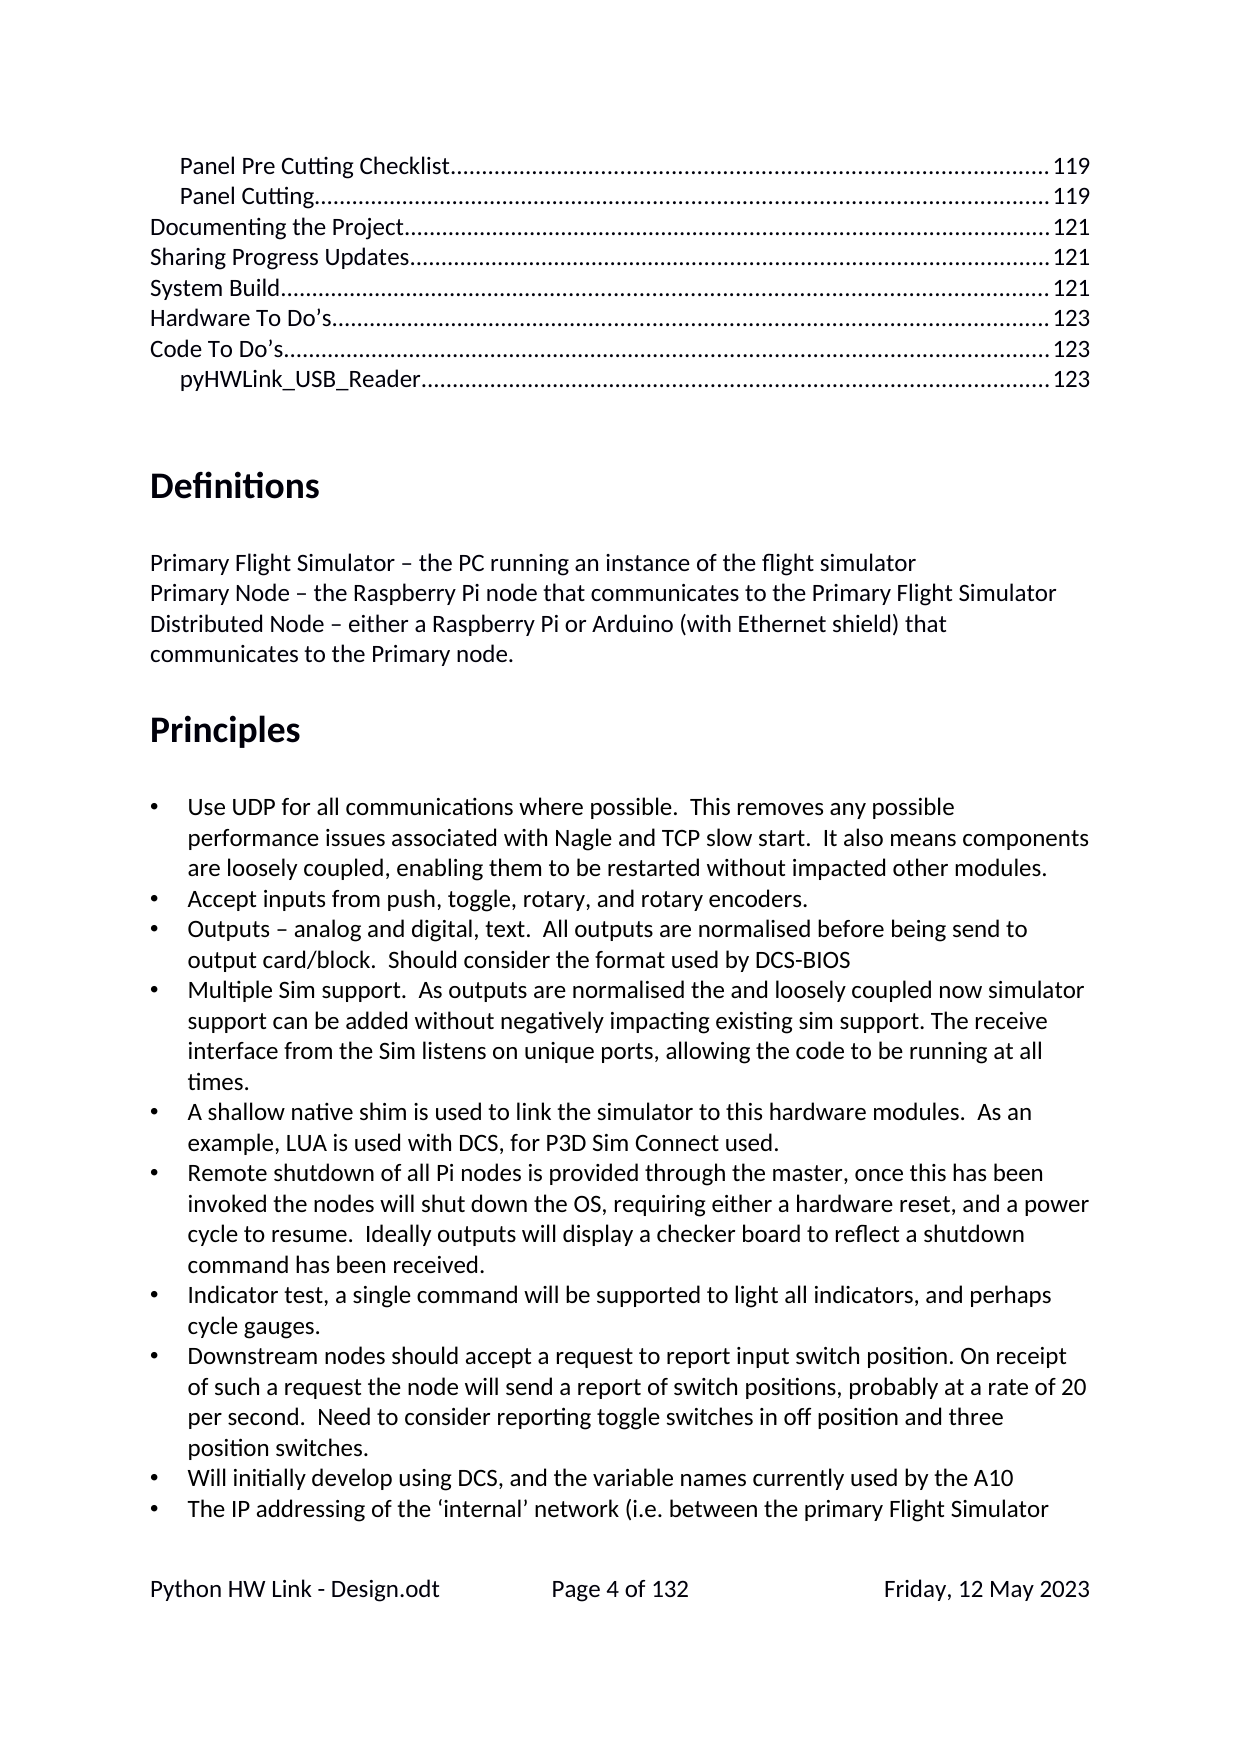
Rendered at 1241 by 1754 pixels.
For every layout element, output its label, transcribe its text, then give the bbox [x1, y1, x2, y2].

list Multiple Sim support. As outputs are normalised the and loosely coupled now simulator support can be added without negatively impacting existing sim support. The receive interface from the Sim listens on unique ports, allowing the code to be running at all times. [150, 974, 1090, 1096]
text Panel Cutting 119 [179, 181, 1090, 211]
list Indicator test, a single command will be supported to light all indicators, and perhaps cycle gauges. [150, 1279, 1090, 1341]
text Primary Node – the Raspberry Pi node that communicates to the Primary Flight Simulator [150, 577, 1090, 608]
text Sharing Progress Updates 121 [150, 242, 1090, 272]
text Hardware To Do’s 123 [150, 303, 1090, 333]
text pyHWLink_USB_Reader 123 [179, 364, 1090, 394]
list Will initially develop using DCS, and the variable names currently used by the A10 [150, 1463, 1090, 1493]
list A shallow native shim is used to link the simulator to this hardware modules. As an example, LUA is used with DCS, for P3D Sim Connect used. [150, 1096, 1090, 1157]
list Accept inputs from push, toggle, rotary, and rotary encoders. [150, 883, 1090, 913]
text Panel Pre Cutting Checklist 119 [179, 150, 1090, 181]
text Documenting the Project 121 [150, 211, 1090, 242]
text Code To Do’s 123 [150, 333, 1090, 364]
text Distributed Node – either a Raspberry Pi or Arduino (with Ethernet shield) that communicates to the Primary node. [150, 608, 1090, 669]
list Outputs – analog and digital, text. All outputs are normalised before being send to output card/block. Should consider the format used by DCS-BIOS [150, 913, 1090, 974]
list Remote shutdown of all Pi nodes is provided through the master, once this has been invoked the nodes will shut down the OS, requiring either a hardware reset, and a power cycle to resume. Ideally outputs will display a checker board to reflect a shutdown command has been received. [150, 1157, 1090, 1279]
list The IP addressing of the ‘internal’ network (i.e. between the primary Flight Simulator [150, 1493, 1090, 1524]
text Primary Flight Simulator – the PC running an instance of the flight simulator [150, 547, 1090, 577]
list Use UDP for all communications where possible. This removes any possible performance issues associated with Nagle and TCP slow start. It also means components are loosely coupled, enabling them to be restarted without impacted other modules. [150, 791, 1090, 883]
list Downstream nodes should accept a request to report input switch position. On receipt of such a request the node will send a report of switch positions, probably at a rate of 20 per second. Need to consider reporting toggle switches in off position and three position switches. [150, 1341, 1090, 1463]
subtitle Definitions [150, 462, 1090, 508]
subtitle Principles [150, 706, 1090, 752]
text System Build 121 [150, 272, 1090, 303]
